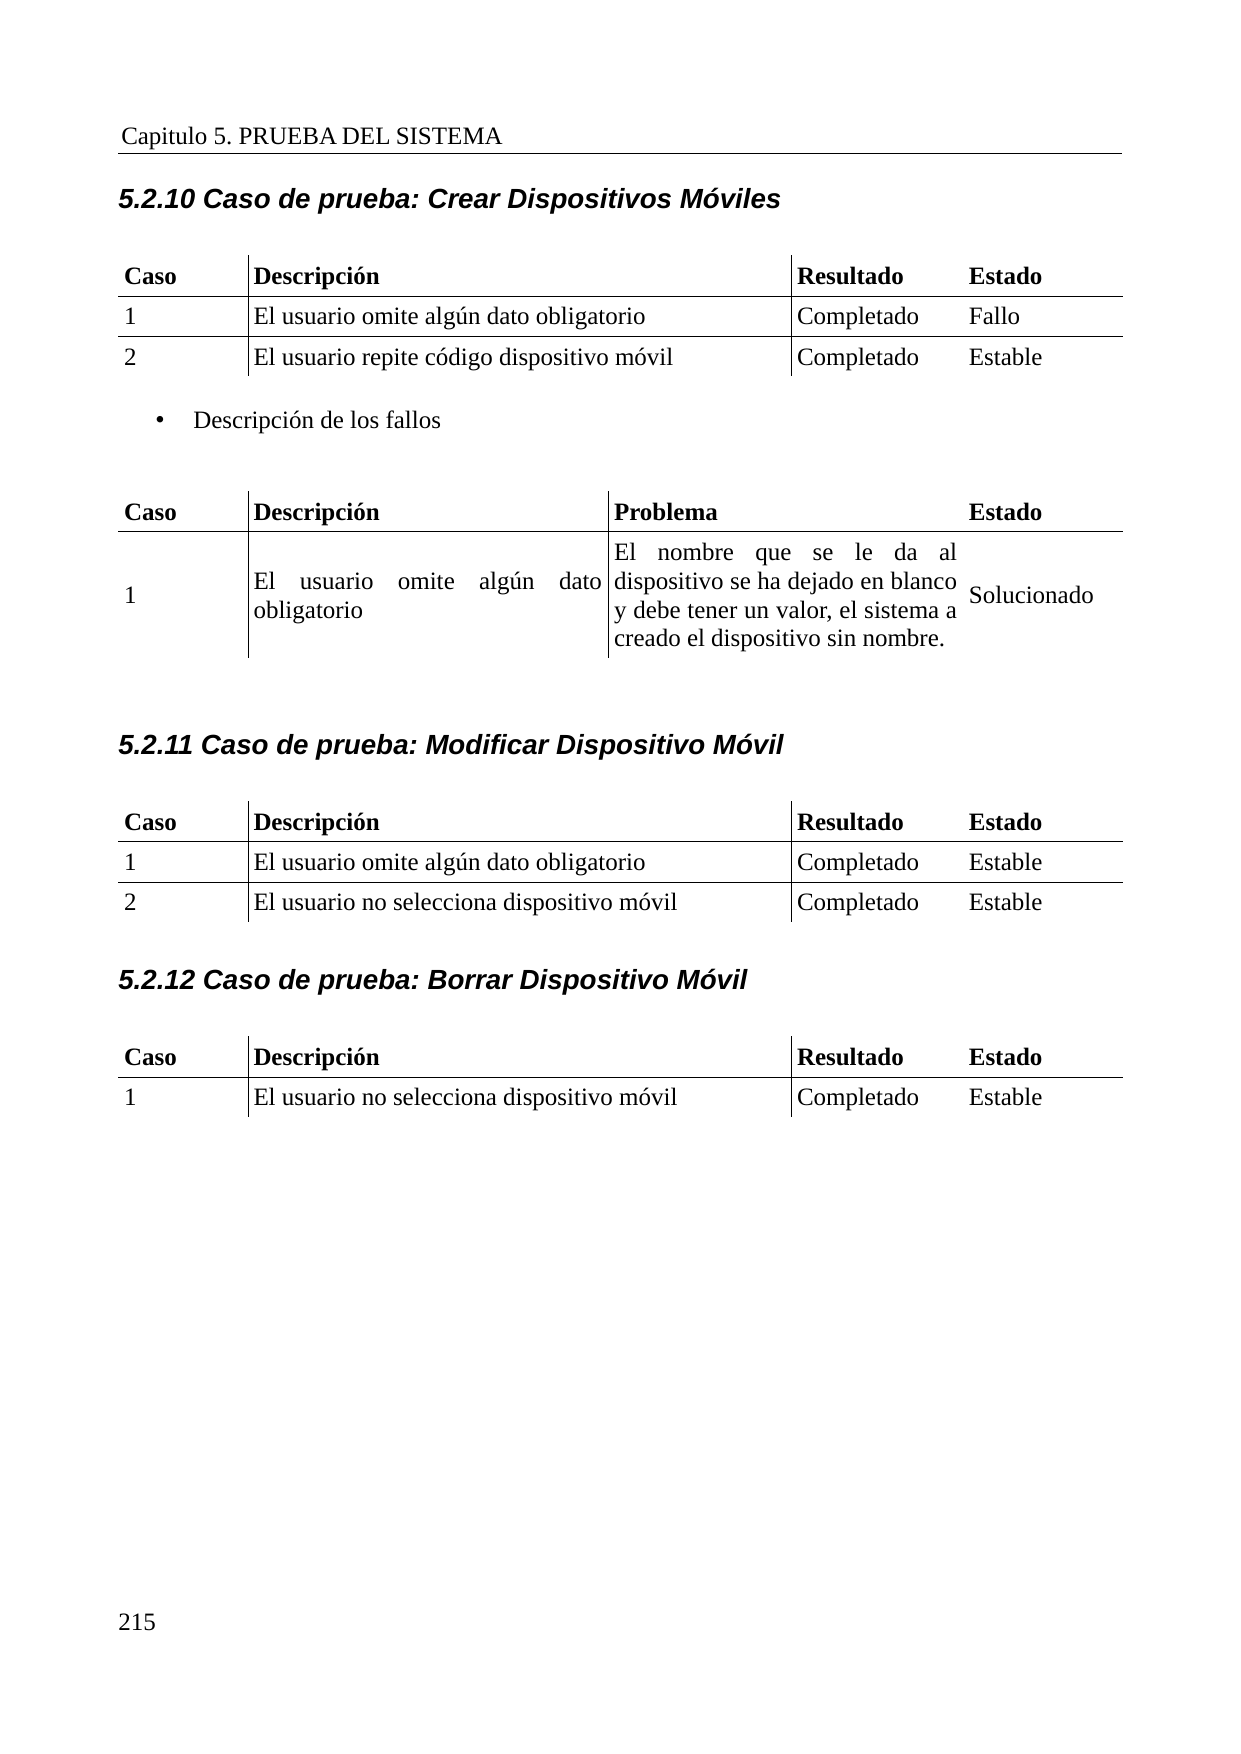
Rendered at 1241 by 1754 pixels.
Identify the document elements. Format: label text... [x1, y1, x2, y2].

list Descripción de los fallos [156, 405, 1122, 434]
table_header Caso [118, 255, 248, 296]
table_cell 1 [118, 842, 248, 882]
table_header Descripción [249, 491, 608, 531]
table_cell El nombre que se le da al dispositivo se ha dejado en blanco y debe tener un valor, el sistema a creado el dispositivo sin nombre. [609, 532, 963, 658]
table_cell Estable [963, 337, 1123, 376]
table_header Descripción [249, 801, 791, 841]
table_header Caso [118, 491, 248, 531]
table_cell Completado [792, 337, 963, 376]
table_cell Estable [963, 842, 1123, 882]
table_cell El usuario omite algún dato obligatorio [249, 297, 791, 336]
table_cell Estable [963, 883, 1123, 922]
table_cell Completado [792, 1078, 963, 1117]
table_cell 1 [118, 1078, 248, 1117]
table_cell Completado [792, 842, 963, 882]
table_cell 1 [118, 297, 248, 336]
table_header Resultado [792, 801, 963, 841]
table_header Estado [963, 1036, 1123, 1077]
subtitle 5.2.10 Caso de prueba: Crear Dispositivos Móviles [118, 182, 1122, 214]
table_cell 2 [118, 883, 248, 922]
table_cell El usuario no selecciona dispositivo móvil [249, 1078, 791, 1117]
table_header Problema [609, 491, 963, 531]
table_cell El usuario no selecciona dispositivo móvil [249, 883, 791, 922]
table_cell 1 [118, 532, 248, 658]
subtitle 5.2.12 Caso de prueba: Borrar Dispositivo Móvil [118, 963, 1122, 995]
table_cell 2 [118, 337, 248, 376]
table_cell Completado [792, 883, 963, 922]
table_header Estado [963, 491, 1123, 531]
table_header Resultado [792, 1036, 963, 1077]
table_cell Estable [963, 1078, 1123, 1117]
table_cell Fallo [963, 297, 1123, 336]
table_header Resultado [792, 255, 963, 296]
table_header Caso [118, 801, 248, 841]
table_header Caso [118, 1036, 248, 1077]
subtitle 5.2.11 Caso de prueba: Modificar Dispositivo Móvil [118, 728, 1122, 760]
table_header Estado [963, 801, 1123, 841]
table_cell El usuario omite algún dato obligatorio [249, 532, 608, 658]
table_header Descripción [249, 1036, 791, 1077]
table_header Descripción [249, 255, 791, 296]
table_cell El usuario repite código dispositivo móvil [249, 337, 791, 376]
table_cell Completado [792, 297, 963, 336]
table_cell El usuario omite algún dato obligatorio [249, 842, 791, 882]
table_cell Solucionado [963, 532, 1123, 658]
table_header Estado [963, 255, 1123, 296]
